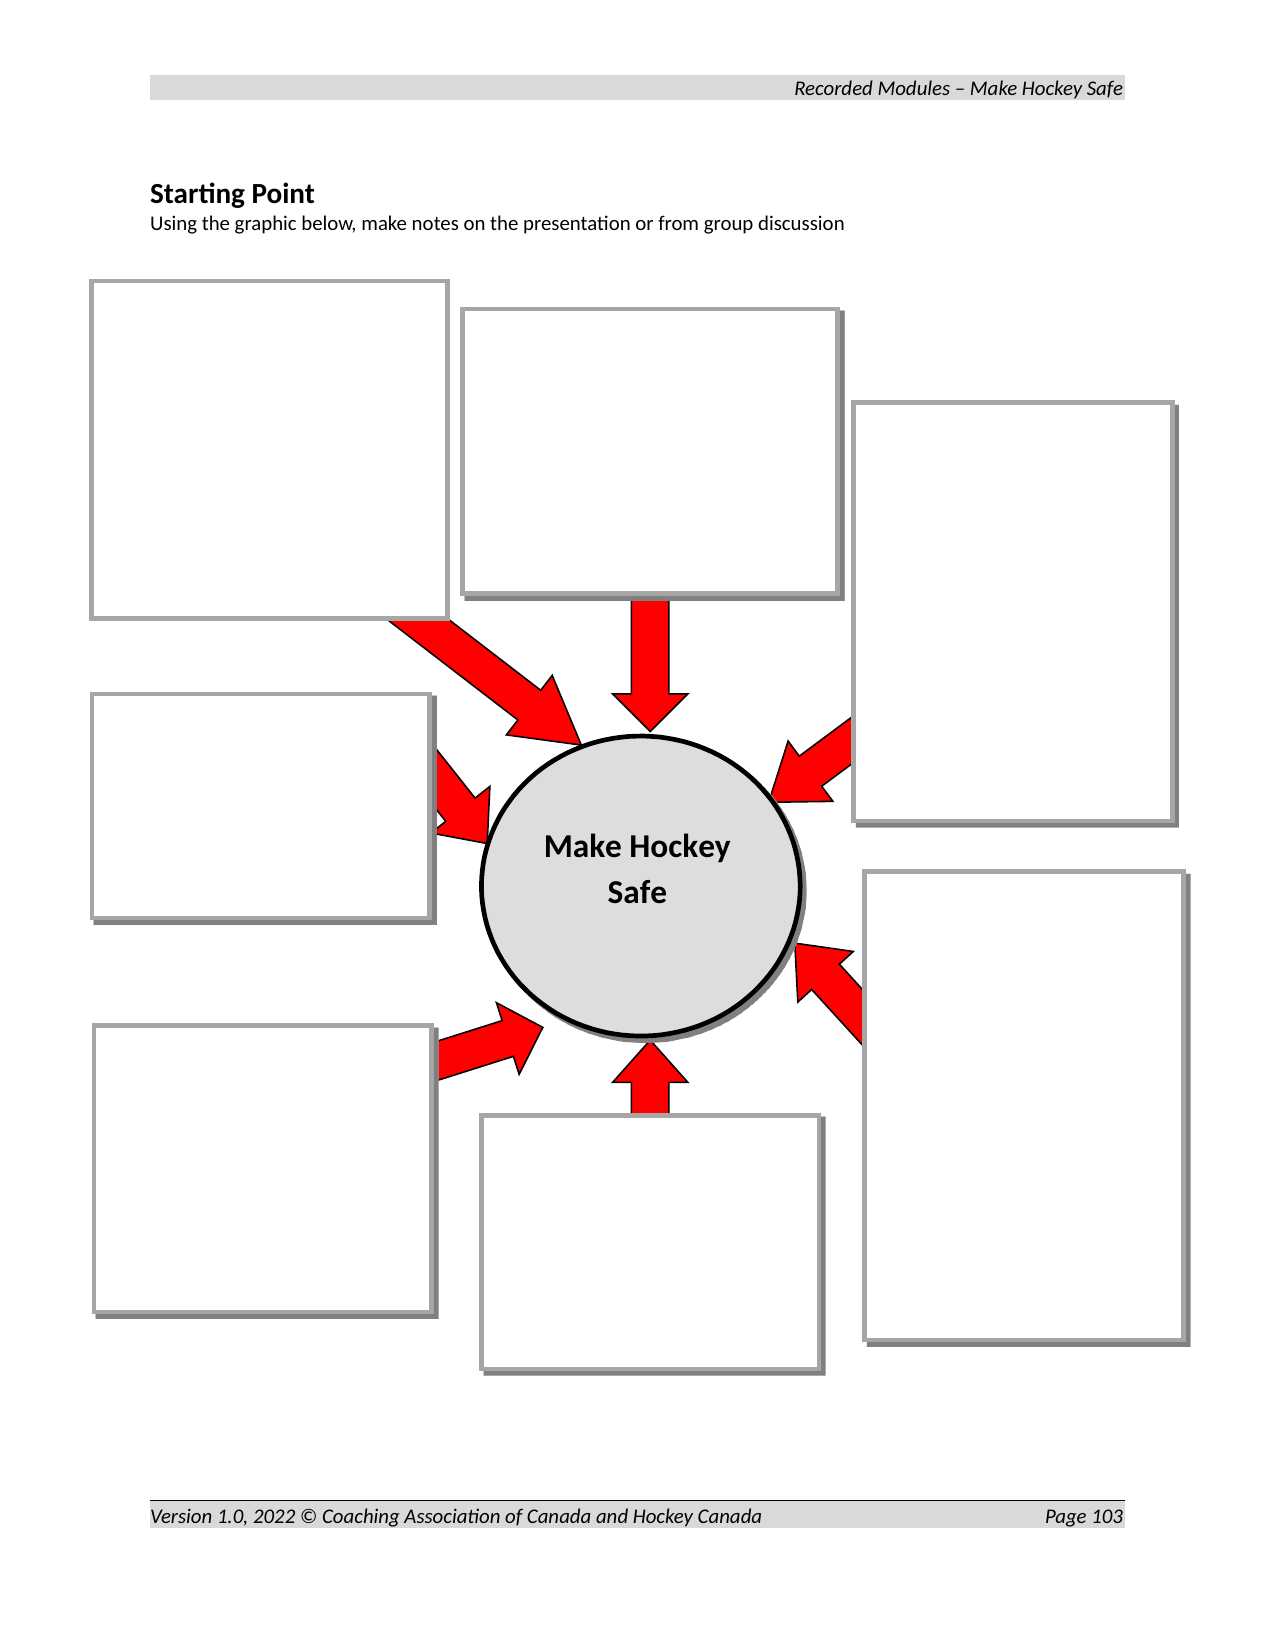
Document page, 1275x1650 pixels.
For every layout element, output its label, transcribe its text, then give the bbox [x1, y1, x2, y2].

text Using the graphic below, make notes on the presentation or from group discussion [150, 211, 1125, 236]
text Starting Point [150, 175, 1125, 211]
